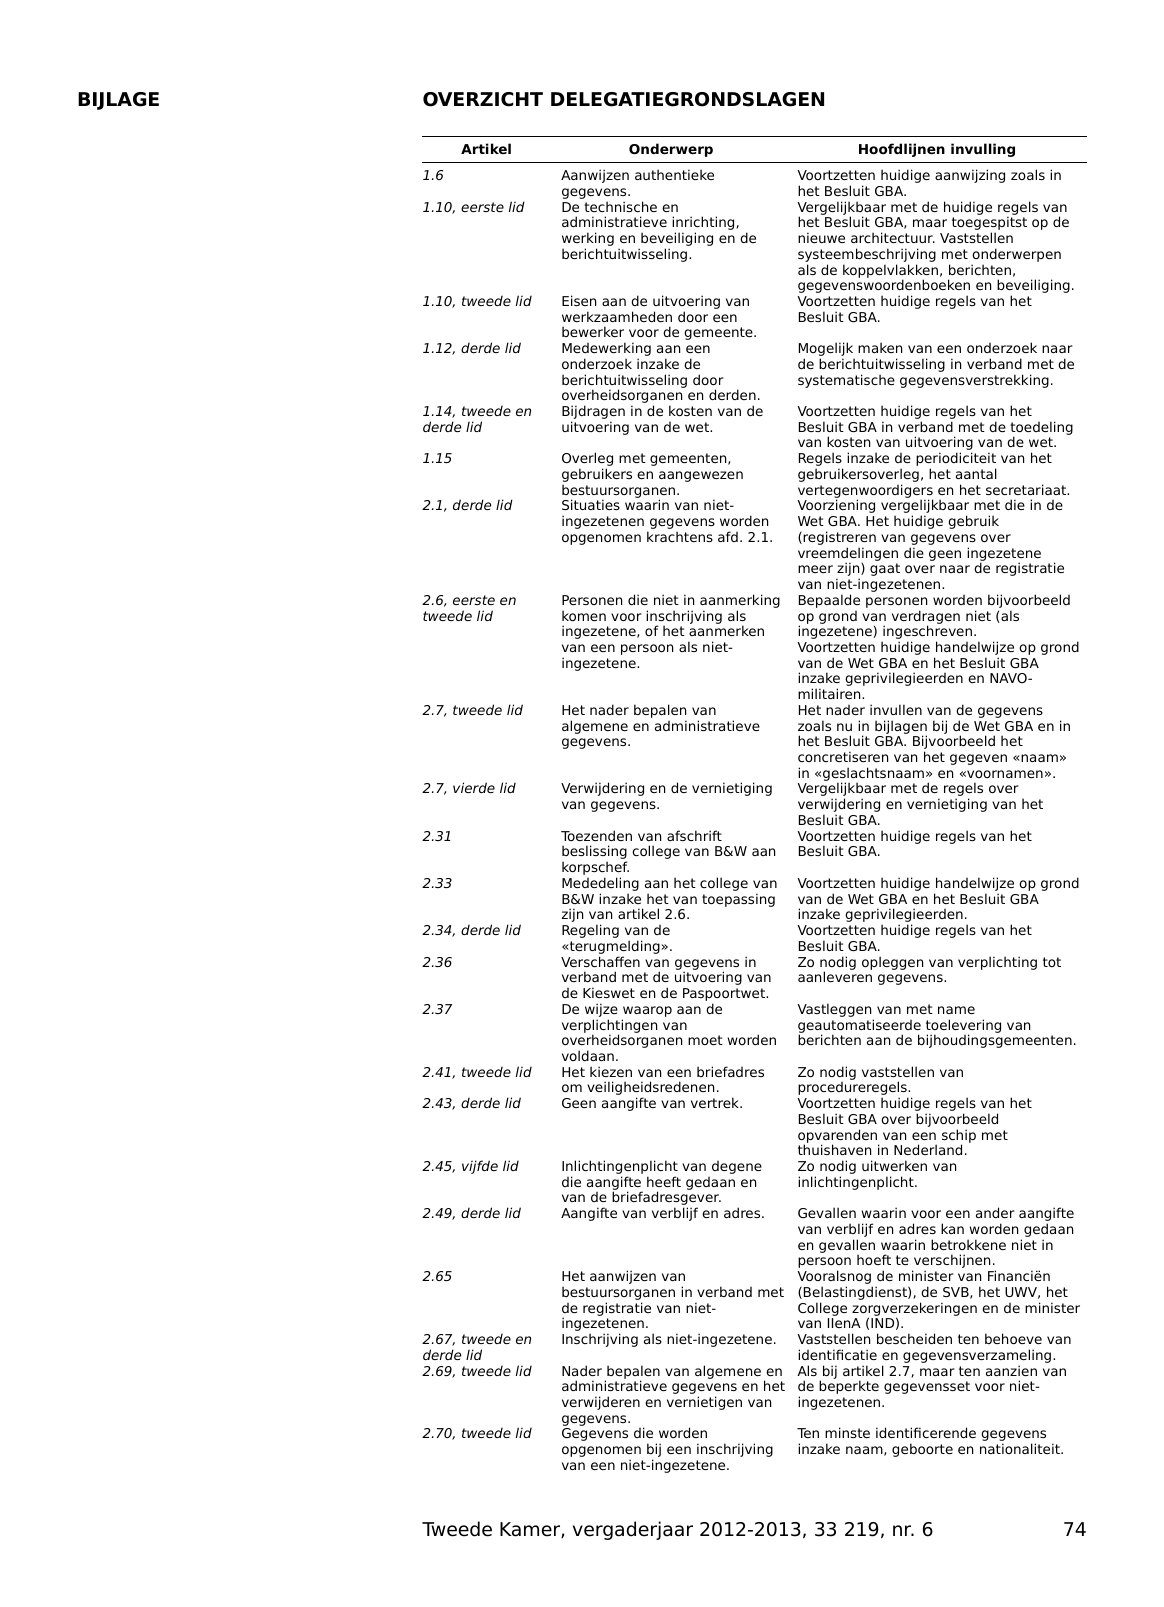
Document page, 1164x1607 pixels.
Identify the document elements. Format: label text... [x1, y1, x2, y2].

table_cell Overleg met gemeenten, gebruikers en aangewezen bestuursorganen. [555, 451, 791, 498]
table_cell 2.67, tweede en derde lid [422, 1332, 555, 1363]
table_cell Bepaalde personen worden bijvoorbeeld op grond van verdragen niet (als ingezetene) ingeschreven. Voortzetten huidige handelwijze op grond van de Wet GBA en het Besluit GBA inzake geprivilegieerden en NAVO-militairen. [791, 593, 1087, 703]
table_cell Voortzetten huidige regels van het Besluit GBA in verband met de toedeling van kosten van uitvoering van de wet. [791, 404, 1087, 451]
table_cell 2.36 [422, 954, 555, 1002]
table_cell Zo nodig opleggen van verplichting tot aanleveren gegevens. [791, 954, 1087, 1002]
table_cell 2.41, tweede lid [422, 1065, 555, 1096]
table_cell Geen aangifte van vertrek. [555, 1096, 791, 1159]
table_cell Vooralsnog de minister van Financiën (Belastingdienst), de SVB, het UWV, het College zorgverzekeringen en de minister van IIenA (IND). [791, 1269, 1087, 1332]
table_cell Als bij artikel 2.7, maar ten aanzien van de beperkte gegevensset voor niet-ingezetenen. [791, 1363, 1087, 1426]
table_cell 2.1, derde lid [422, 498, 555, 593]
table_cell 2.70, tweede lid [422, 1426, 555, 1473]
table_cell Inschrijving als niet-ingezetene. [555, 1332, 791, 1363]
table_cell 2.31 [422, 829, 555, 876]
table_cell Personen die niet in aanmerking komen voor inschrijving als ingezetene, of het aanmerken van een persoon als niet-ingezetene. [555, 593, 791, 703]
table_cell Voortzetten huidige regels van het Besluit GBA. [791, 294, 1087, 341]
table_cell 2.45, vijfde lid [422, 1159, 555, 1206]
table_cell Het kiezen van een briefadres om veiligheidsredenen. [555, 1065, 791, 1096]
table_header Onderwerp [555, 137, 791, 162]
table_cell 2.49, derde lid [422, 1206, 555, 1269]
table_header Hoofdlijnen invulling [791, 137, 1087, 162]
table_cell Zo nodig uitwerken van inlichtingenplicht. [791, 1159, 1087, 1206]
table_cell Aanwijzen authentieke gegevens. [555, 163, 791, 199]
table_cell 2.43, derde lid [422, 1096, 555, 1159]
table_cell Situaties waarin van niet-ingezetenen gegevens worden opgenomen krachtens afd. 2.1. [555, 498, 791, 593]
table_cell 2.33 [422, 876, 555, 923]
table_cell De wijze waarop aan de verplichtingen van overheidsorganen moet worden voldaan. [555, 1002, 791, 1064]
table_cell Aangifte van verblijf en adres. [555, 1206, 791, 1269]
table_cell Regels inzake de periodiciteit van het gebruikersoverleg, het aantal vertegenwoordigers en het secretariaat. [791, 451, 1087, 498]
table_cell Vaststellen bescheiden ten behoeve van identificatie en gegevensverzameling. [791, 1332, 1087, 1363]
table_cell Eisen aan de uitvoering van werkzaamheden door een bewerker voor de gemeente. [555, 294, 791, 341]
table_cell Het nader invullen van de gegevens zoals nu in bijlagen bij de Wet GBA en in het Besluit GBA. Bijvoorbeeld het concretiseren van het gegeven «naam» in «geslachtsnaam» en «voornamen». [791, 703, 1087, 781]
table_cell 2.6, eerste en tweede lid [422, 593, 555, 703]
table_cell 1.10, eerste lid [422, 199, 555, 294]
table_cell Voortzetten huidige regels van het Besluit GBA. [791, 923, 1087, 954]
table_cell Toezenden van afschrift beslissing college van B&W aan korpschef. [555, 829, 791, 876]
table_cell Regeling van de «terugmelding». [555, 923, 791, 954]
table_cell 2.7, vierde lid [422, 781, 555, 828]
table_cell Voortzetten huidige aanwijzing zoals in het Besluit GBA. [791, 163, 1087, 199]
table_cell 2.65 [422, 1269, 555, 1332]
table_cell Verwijdering en de vernietiging van gegevens. [555, 781, 791, 828]
table_cell Vastleggen van met name geautomatiseerde toelevering van berichten aan de bijhoudingsgemeenten. [791, 1002, 1087, 1064]
table_cell Zo nodig vaststellen van procedureregels. [791, 1065, 1087, 1096]
table_cell Het aanwijzen van bestuursorganen in verband met de registratie van niet-ingezetenen. [555, 1269, 791, 1332]
table_cell De technische en administratieve inrichting, werking en beveiliging en de berichtuitwisseling. [555, 199, 791, 294]
table_cell Het nader bepalen van algemene en administratieve gegevens. [555, 703, 791, 781]
table_cell 2.69, tweede lid [422, 1363, 555, 1426]
table_cell Voortzetten huidige handelwijze op grond van de Wet GBA en het Besluit GBA inzake geprivilegieerden. [791, 876, 1087, 923]
subtitle BIJLAGE OVERZICHT DELEGATIEGRONDSLAGEN [77, 89, 1087, 111]
table_cell Inlichtingenplicht van degene die aangifte heeft gedaan en van de briefadresgever. [555, 1159, 791, 1206]
table_cell Ten minste identificerende gegevens inzake naam, geboorte en nationaliteit. [791, 1426, 1087, 1473]
table_cell Vergelijkbaar met de huidige regels van het Besluit GBA, maar toegespitst op de nieuwe architectuur. Vaststellen systeembeschrijving met onderwerpen als de koppelvlakken, berichten, gegevenswoordenboeken en beveiliging. [791, 199, 1087, 294]
table_cell Gegevens die worden opgenomen bij een inschrijving van een niet-ingezetene. [555, 1426, 791, 1473]
table_cell Nader bepalen van algemene en administratieve gegevens en het verwijderen en vernietigen van gegevens. [555, 1363, 791, 1426]
table_cell Voorziening vergelijkbaar met die in de Wet GBA. Het huidige gebruik (registreren van gegevens over vreemdelingen die geen ingezetene meer zijn) gaat over naar de registratie van niet-ingezetenen. [791, 498, 1087, 593]
table_cell Gevallen waarin voor een ander aangifte van verblijf en adres kan worden gedaan en gevallen waarin betrokkene niet in persoon hoeft te verschijnen. [791, 1206, 1087, 1269]
table_cell Vergelijkbaar met de regels over verwijdering en vernietiging van het Besluit GBA. [791, 781, 1087, 828]
table_cell 1.6 [422, 163, 555, 199]
table_cell Medewerking aan een onderzoek inzake de berichtuitwisseling door overheidsorganen en derden. [555, 341, 791, 404]
table_header Artikel [422, 137, 555, 162]
table_cell 1.12, derde lid [422, 341, 555, 404]
table_cell 1.14, tweede en derde lid [422, 404, 555, 451]
table_cell Mogelijk maken van een onderzoek naar de berichtuitwisseling in verband met de systematische gegevensverstrekking. [791, 341, 1087, 404]
table_cell 2.7, tweede lid [422, 703, 555, 781]
table_cell Voortzetten huidige regels van het Besluit GBA over bijvoorbeeld opvarenden van een schip met thuishaven in Nederland. [791, 1096, 1087, 1159]
table_cell Mededeling aan het college van B&W inzake het van toepassing zijn van artikel 2.6. [555, 876, 791, 923]
table_cell Bijdragen in de kosten van de uitvoering van de wet. [555, 404, 791, 451]
table_cell Verschaffen van gegevens in verband met de uitvoering van de Kieswet en de Paspoortwet. [555, 954, 791, 1002]
table_cell 1.10, tweede lid [422, 294, 555, 341]
table_cell 2.34, derde lid [422, 923, 555, 954]
table_cell Voortzetten huidige regels van het Besluit GBA. [791, 829, 1087, 876]
table_cell 2.37 [422, 1002, 555, 1064]
table_cell 1.15 [422, 451, 555, 498]
